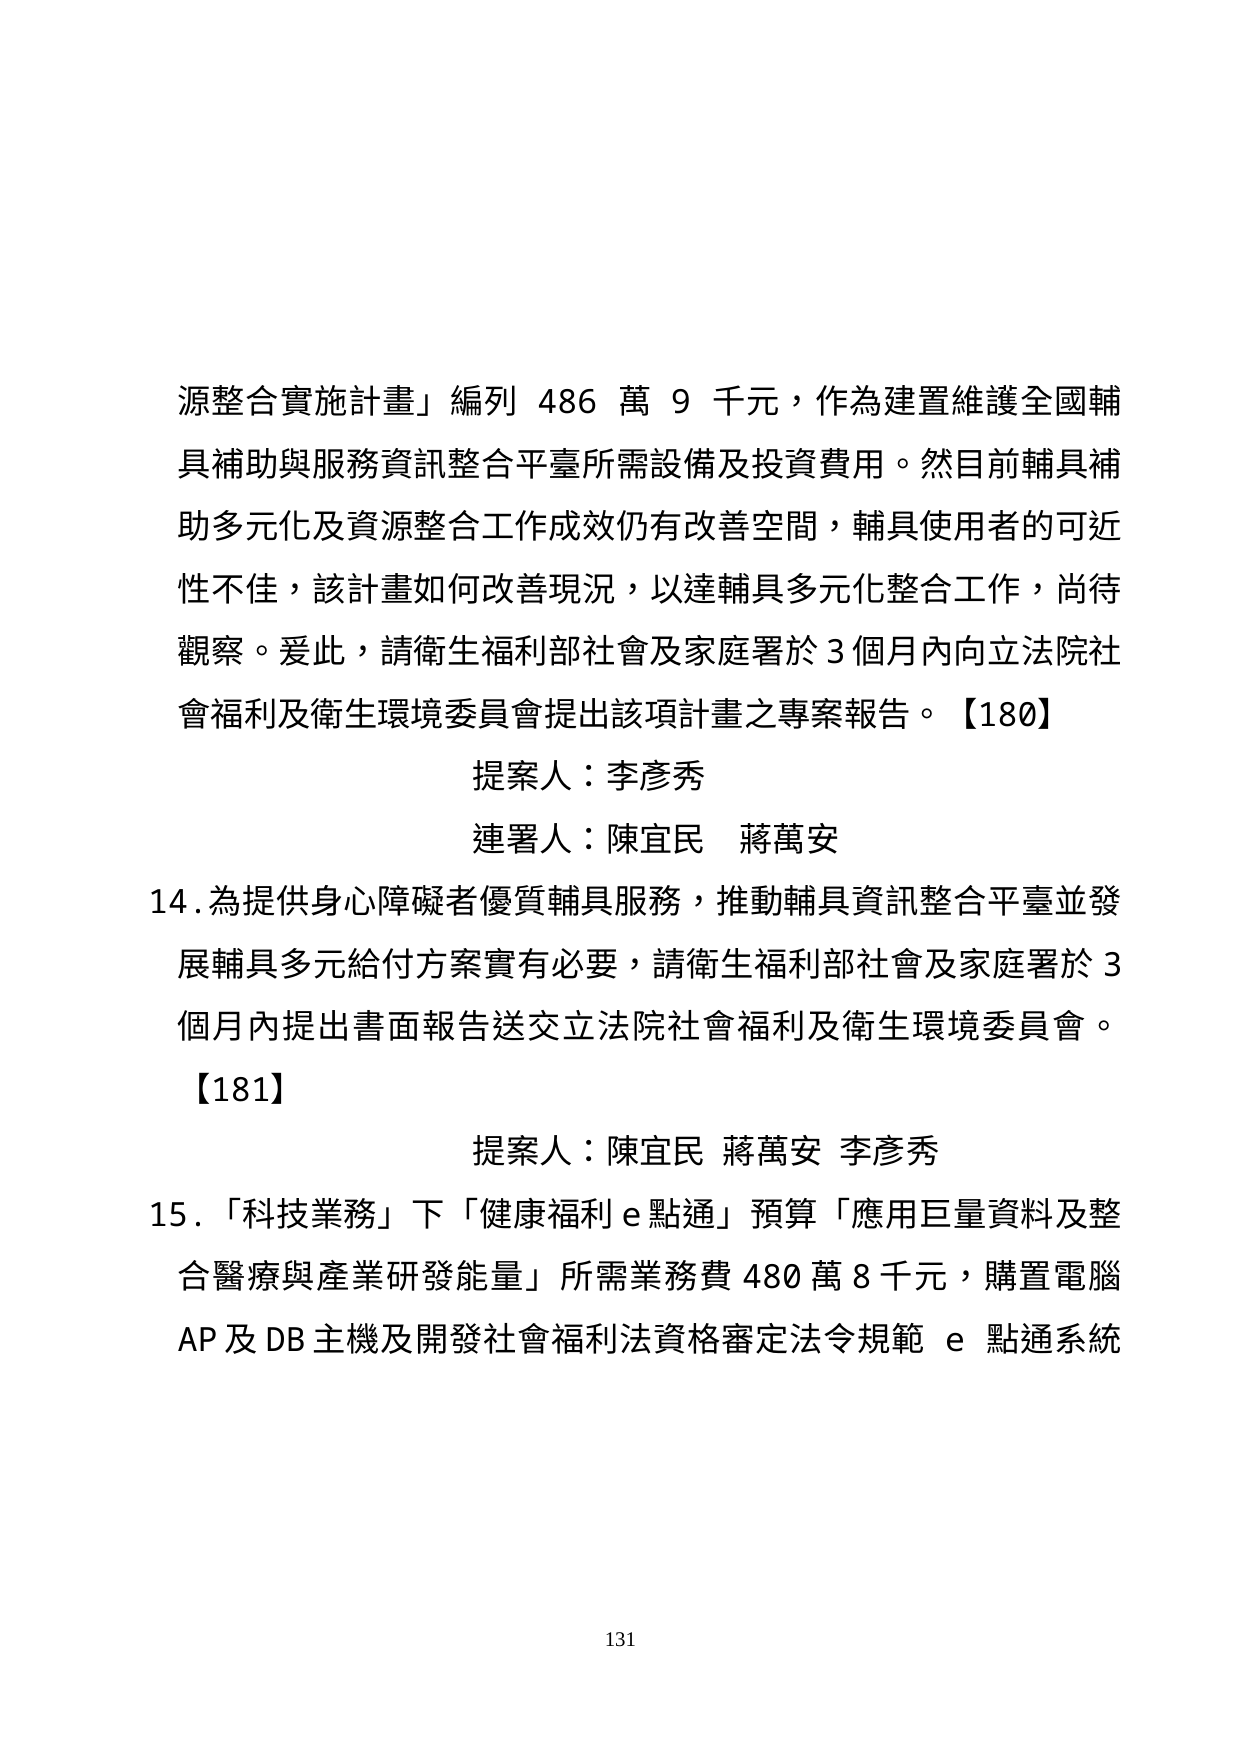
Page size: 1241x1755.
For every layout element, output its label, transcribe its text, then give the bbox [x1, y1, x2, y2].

text 源整合實施計畫」編列 486 萬 9 千元，作為建置維護全國輔具補助與服務資訊整合平臺所需設備及投資費用。然目前輔具補助多元化及資源整合工作成效仍有改善空間，輔具使用者的可近性不佳，該計畫如何改善現況，以達輔具多元化整合工作，尚待觀察。爰此，請衛生福利部社會及家庭署於3個月內向立法院社會福利及衛生環境委員會提出該項計畫之專案報告。【180】 [148, 358, 1122, 733]
text 提案人：陳宜民 蔣萬安 李彥秀 [118, 1108, 1122, 1170]
text 連署人：陳宜民 蔣萬安 [118, 795, 1122, 858]
text 提案人：李彥秀 [118, 733, 1122, 795]
text 15.「科技業務」下「健康福利e點通」預算「應用巨量資料及整合醫療與產業研發能量」所需業務費480萬8千元，購置電腦AP及DB主機及開發社會福利法資格審定法令規範 e 點通系統 [148, 1170, 1122, 1358]
text 14.為提供身心障礙者優質輔具服務，推動輔具資訊整合平臺並發展輔具多元給付方案實有必要，請衛生福利部社會及家庭署於3個月內提出書面報告送交立法院社會福利及衛生環境委員會。【181】 [148, 858, 1122, 1108]
